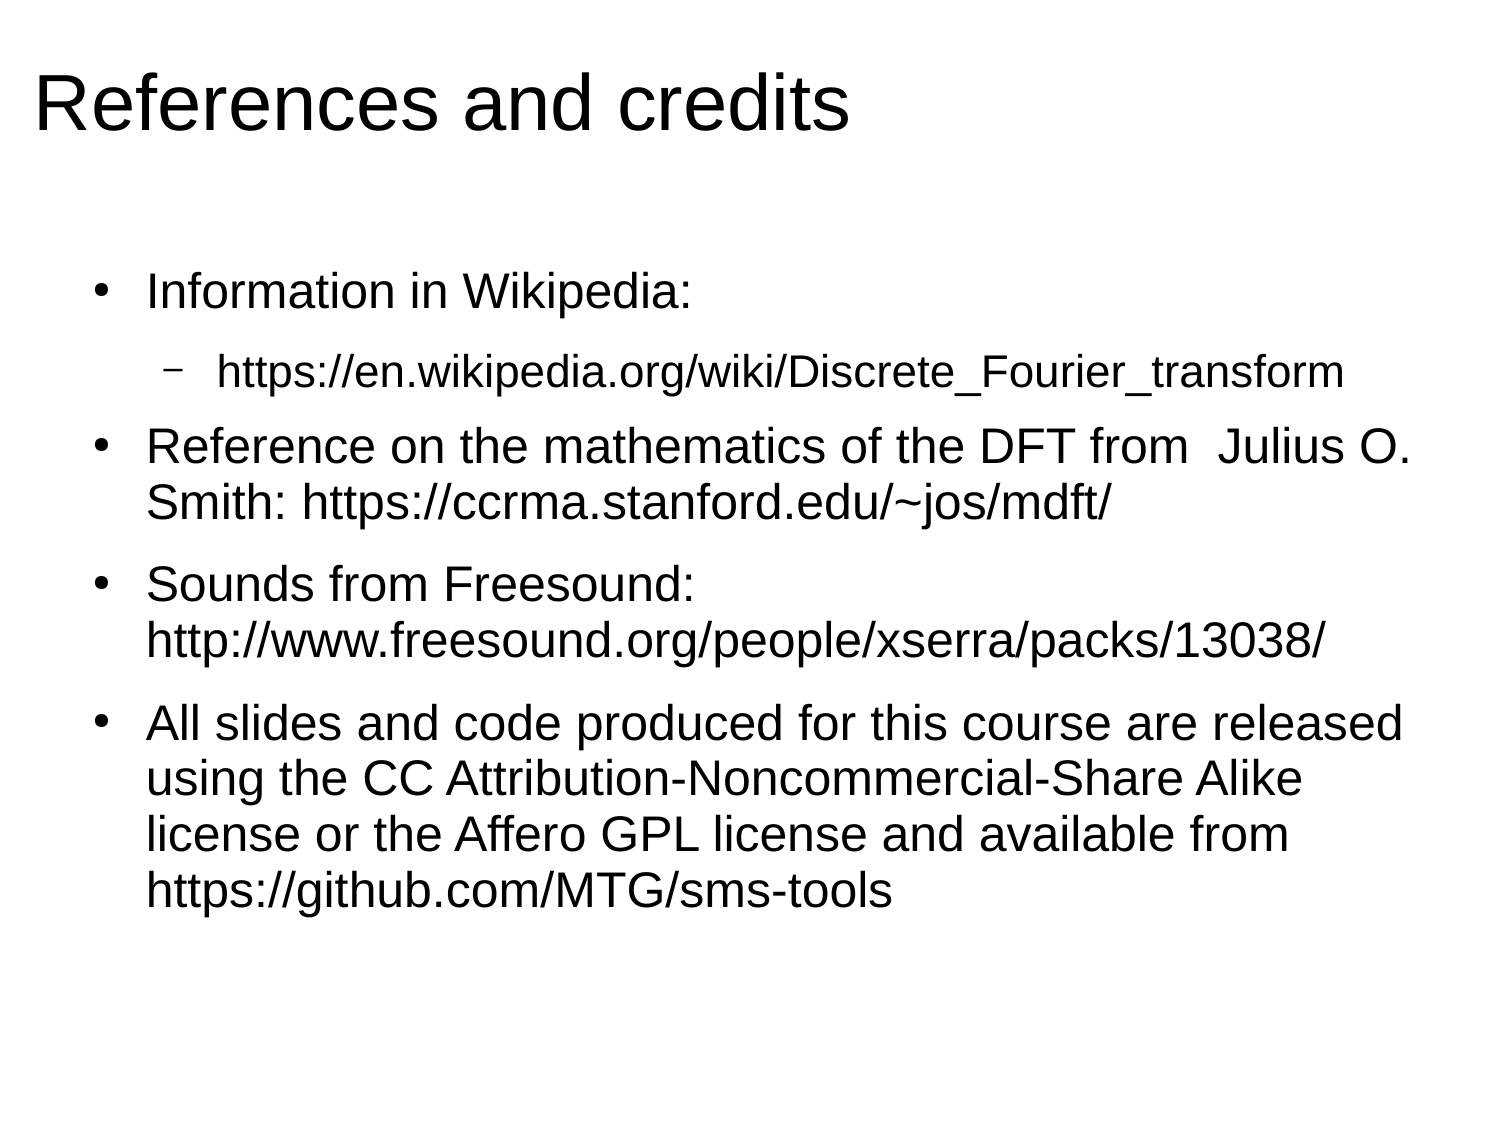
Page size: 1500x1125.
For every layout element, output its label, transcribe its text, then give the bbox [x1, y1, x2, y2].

title References and credits [33, 9, 1384, 197]
list Information in Wikipedia: https://en.wikipedia.org/wiki/Discrete_Fourier_transform Reference on the mathematics of the DFT from Julius O. Smith: https://ccrma.stanford.edu/~jos/mdft/ Sounds from Freesound: http://www.freesound.org/people/xserra/packs/13038/ All slides and code produced for this course are released using the CC Attribution-Noncommercial-Share Alike license or the Affero GPL license and available from https://github.com/MTG/sms-tools [75, 263, 1441, 916]
